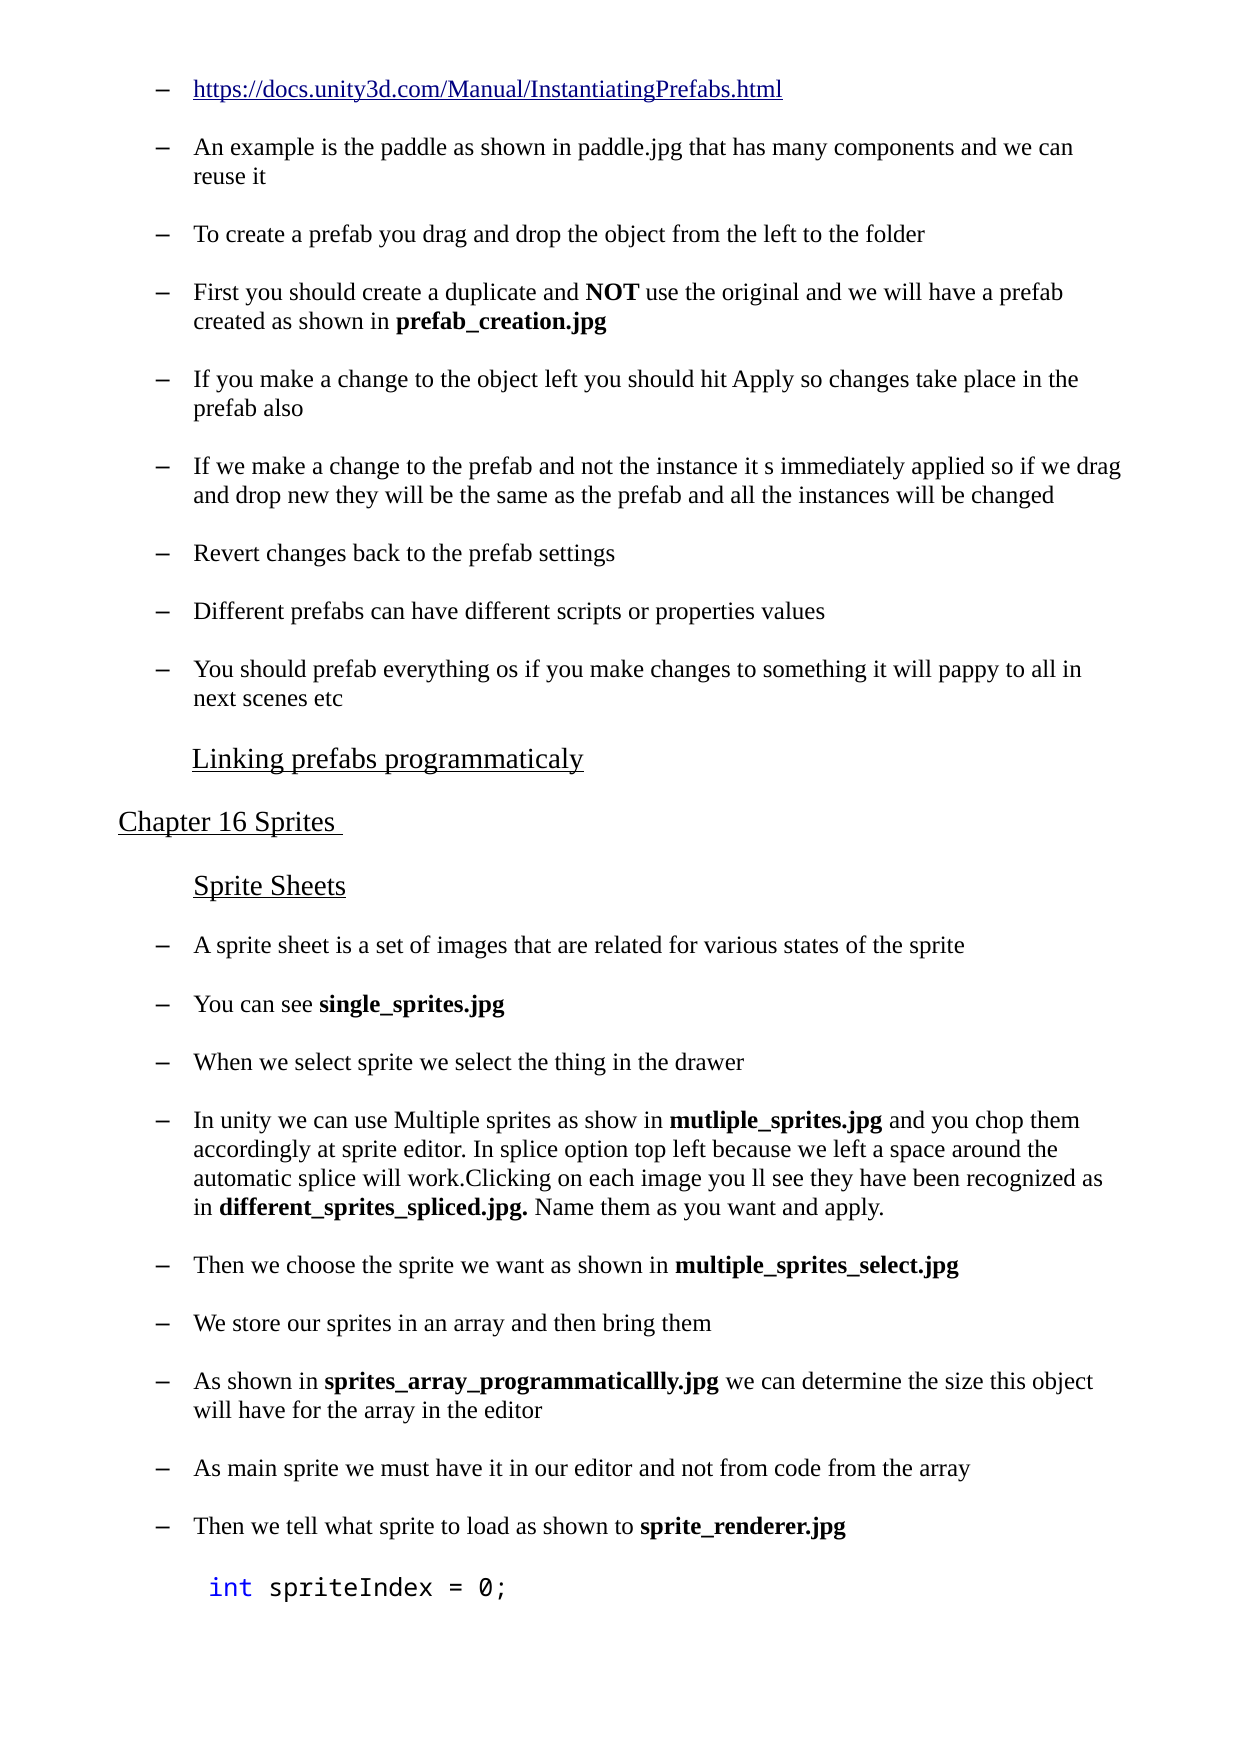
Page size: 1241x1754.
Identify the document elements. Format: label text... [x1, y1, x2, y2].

list As shown in sprites_array_programmaticallly.jpg we can determine the size this object will have for the array in the editor [156, 1366, 1122, 1424]
list Sprite Sheets [156, 868, 1122, 901]
list Revert changes back to the prefab settings [156, 538, 1122, 567]
list As main sprite we must have it in our editor and not from code from the array [156, 1453, 1122, 1482]
list If you make a change to the object left you should hit Apply so changes take place in the prefab also [156, 364, 1122, 422]
list We store our sprites in an array and then bring them [156, 1308, 1122, 1337]
list If we make a change to the prefab and not the instance it s immediately applied so if we drag and drop new they will be the same as the prefab and all the instances will be changed [156, 451, 1122, 509]
list You can see single_sprites.jpg [156, 989, 1122, 1018]
list When we select sprite we select the thing in the drawer [156, 1047, 1122, 1076]
list https://docs.unity3d.com/Manual/InstantiatingPrefabs.html [156, 74, 1122, 102]
list A sprite sheet is a set of images that are related for various states of the sprite [156, 931, 1122, 959]
text Linking prefabs programmaticaly [118, 742, 1122, 775]
list Then we tell what sprite to load as shown to sprite_renderer.jpg [156, 1511, 1122, 1540]
list Different prefabs can have different scripts or properties values [156, 596, 1122, 625]
list You should prefab everything os if you make changes to something it will pappy to all in next scenes etc [156, 654, 1122, 712]
list In unity we can use Multiple sprites as show in mutliple_sprites.jpg and you chop them accordingly at sprite editor. In splice option top left because we left a space around the automatic splice will work.Clicking on each image you ll see they have been recognized as in different_sprites_spliced.jpg. Name them as you want and apply. [156, 1105, 1122, 1220]
list An example is the paddle as shown in paddle.jpg that has many components and we can reuse it [156, 132, 1122, 189]
list First you should create a duplicate and NOT use the original and we will have a prefab created as shown in prefab_creation.jpg [156, 277, 1122, 335]
list int spriteIndex = 0; [156, 1570, 1122, 1604]
list To create a prefab you drag and drop the object from the left to the folder [156, 219, 1122, 248]
text Chapter 16 Sprites [118, 804, 1122, 838]
list Then we choose the sprite we want as shown in multiple_sprites_select.jpg [156, 1250, 1122, 1278]
